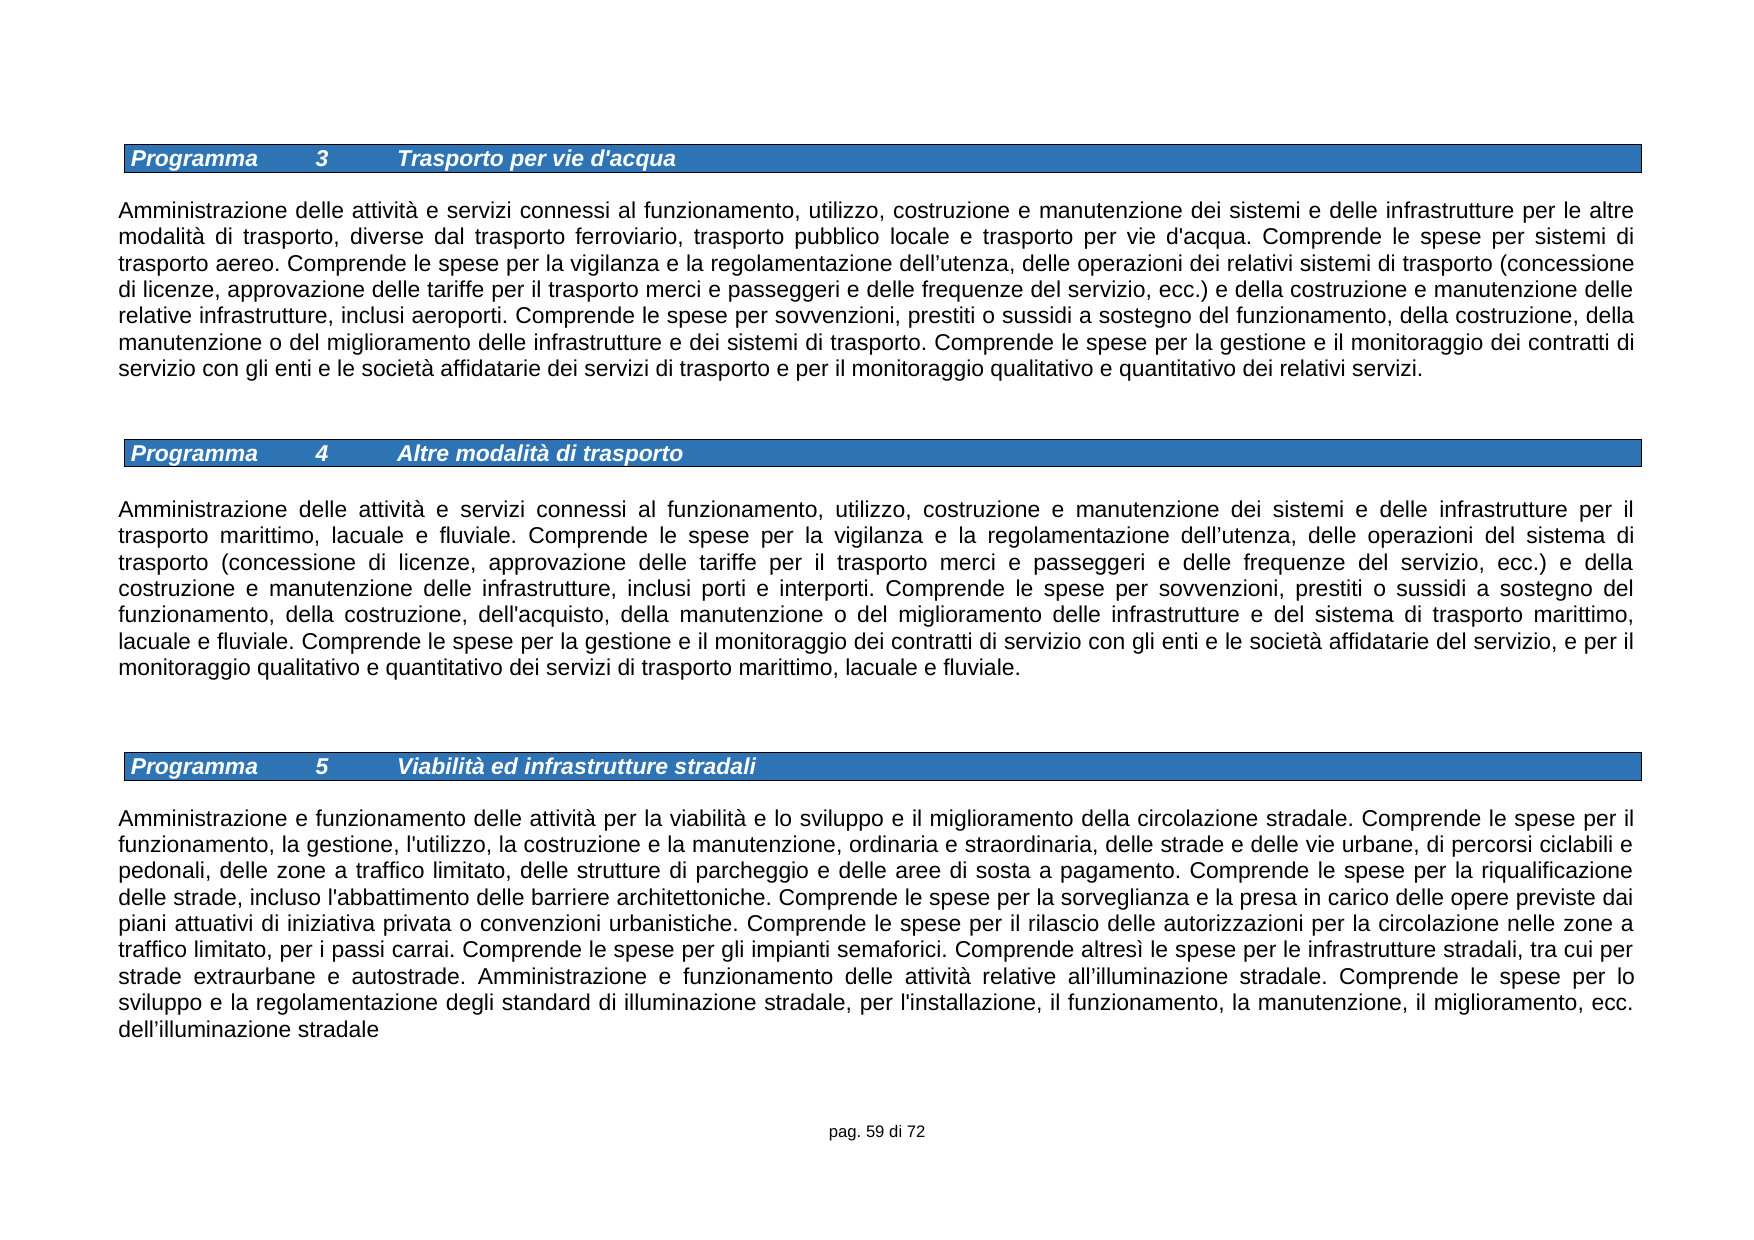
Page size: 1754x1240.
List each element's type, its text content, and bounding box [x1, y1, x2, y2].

text Amministrazione e funzionamento delle attività per la viabilità e lo sviluppo e il miglioramento della circolazione stradale. Comprende le spese per il funzionamento, la gestione, l'utilizzo, la costruzione e la manutenzione, ordinaria e straordinaria, delle strade e delle vie urbane, di percorsi ciclabili e pedonali, delle zone a traffico limitato, delle strutture di parcheggio e delle aree di sosta a pagamento. Comprende le spese per la riqualificazione delle strade, incluso l'abbattimento delle barriere architettoniche. Comprende le spese per la sorveglianza e la presa in carico delle opere previste dai piani attuativi di iniziativa privata o convenzioni urbanistiche. Comprende le spese per il rilascio delle autorizzazioni per la circolazione nelle zone a traffico limitato, per i passi carrai. Comprende le spese per gli impianti semaforici. Comprende altresì le spese per le infrastrutture stradali, tra cui per strade extraurbane e autostrade. Amministrazione e funzionamento delle attività relative all’illuminazione stradale. Comprende le spese per lo sviluppo e la regolamentazione degli standard di illuminazione stradale, per l'installazione, il funzionamento, la manutenzione, il miglioramento, ecc. dell’illuminazione stradale [118, 805, 1636, 1042]
table_header 5 [309, 753, 391, 780]
text Amministrazione delle attività e servizi connessi al funzionamento, utilizzo, costruzione e manutenzione dei sistemi e delle infrastrutture per il trasporto marittimo, lacuale e fluviale. Comprende le spese per la vigilanza e la regolamentazione dell’utenza, delle operazioni del sistema di trasporto (concessione di licenze, approvazione delle tariffe per il trasporto merci e passeggeri e delle frequenze del servizio, ecc.) e della costruzione e manutenzione delle infrastrutture, inclusi porti e interporti. Comprende le spese per sovvenzioni, prestiti o sussidi a sostegno del funzionamento, della costruzione, dell'acquisto, della manutenzione o del miglioramento delle infrastrutture e del sistema di trasporto marittimo, lacuale e fluviale. Comprende le spese per la gestione e il monitoraggio dei contratti di servizio con gli enti e le società affidatarie del servizio, e per il monitoraggio qualitativo e quantitativo dei servizi di trasporto marittimo, lacuale e fluviale. [118, 496, 1636, 680]
table_header Trasporto per vie d'acqua [391, 145, 1641, 172]
table_header 4 [309, 440, 391, 466]
table_header Viabilità ed infrastrutture stradali [391, 753, 1641, 780]
table_header Programma [125, 145, 309, 172]
text Amministrazione delle attività e servizi connessi al funzionamento, utilizzo, costruzione e manutenzione dei sistemi e delle infrastrutture per le altre modalità di trasporto, diverse dal trasporto ferroviario, trasporto pubblico locale e trasporto per vie d'acqua. Comprende le spese per sistemi di trasporto aereo. Comprende le spese per la vigilanza e la regolamentazione dell’utenza, delle operazioni dei relativi sistemi di trasporto (concessione di licenze, approvazione delle tariffe per il trasporto merci e passeggeri e delle frequenze del servizio, ecc.) e della costruzione e manutenzione delle relative infrastrutture, inclusi aeroporti. Comprende le spese per sovvenzioni, prestiti o sussidi a sostegno del funzionamento, della costruzione, della manutenzione o del miglioramento delle infrastrutture e dei sistemi di trasporto. Comprende le spese per la gestione e il monitoraggio dei contratti di servizio con gli enti e le società affidatarie dei servizi di trasporto e per il monitoraggio qualitativo e quantitativo dei relativi servizi. [118, 197, 1636, 381]
table_header 3 [309, 145, 391, 172]
table_header Altre modalità di trasporto [391, 440, 1641, 466]
table_header Programma [125, 753, 309, 780]
table_header Programma [125, 440, 309, 466]
